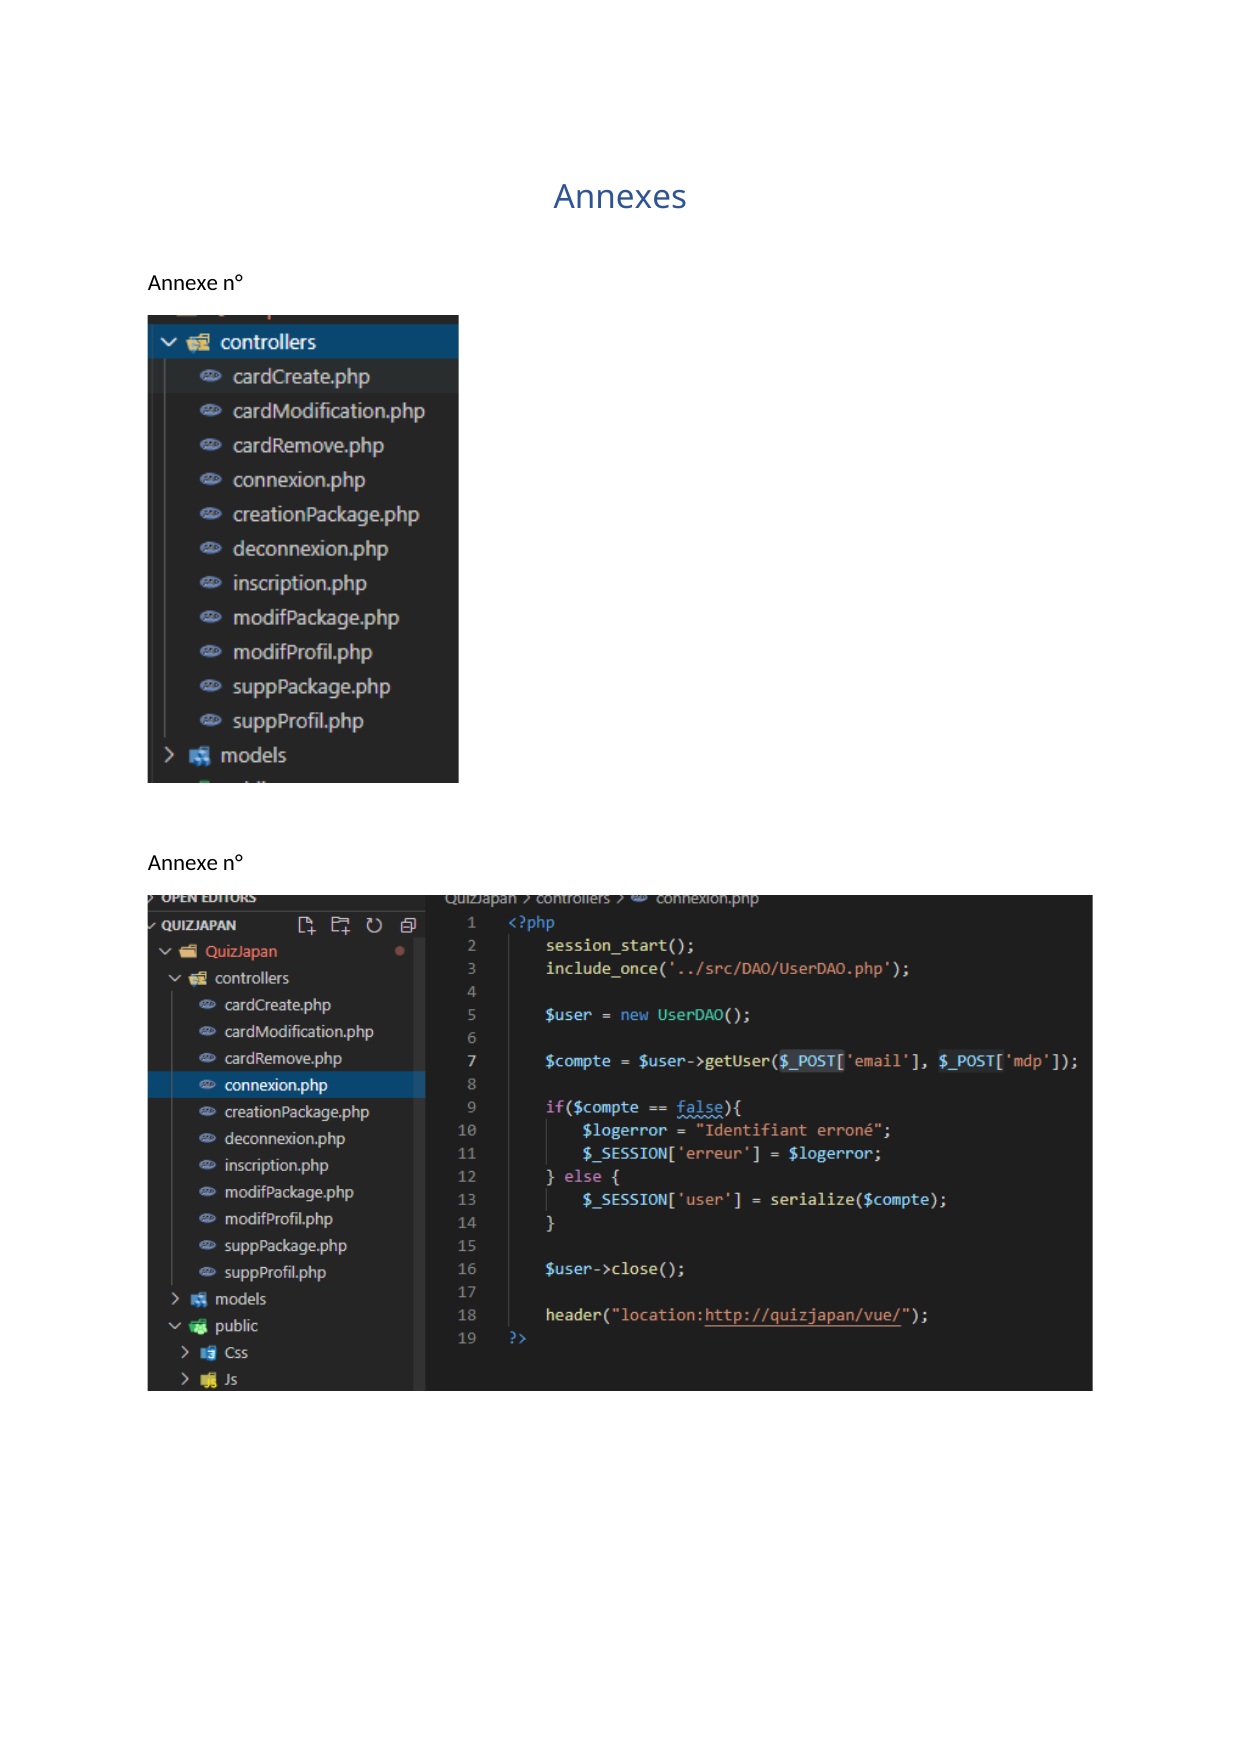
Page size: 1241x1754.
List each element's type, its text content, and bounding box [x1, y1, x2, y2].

picture [147, 315, 459, 783]
subtitle Annexes [148, 173, 1092, 218]
picture [147, 895, 1093, 1391]
text Annexe n° [148, 848, 1092, 876]
text Annexe n° [148, 268, 1092, 297]
